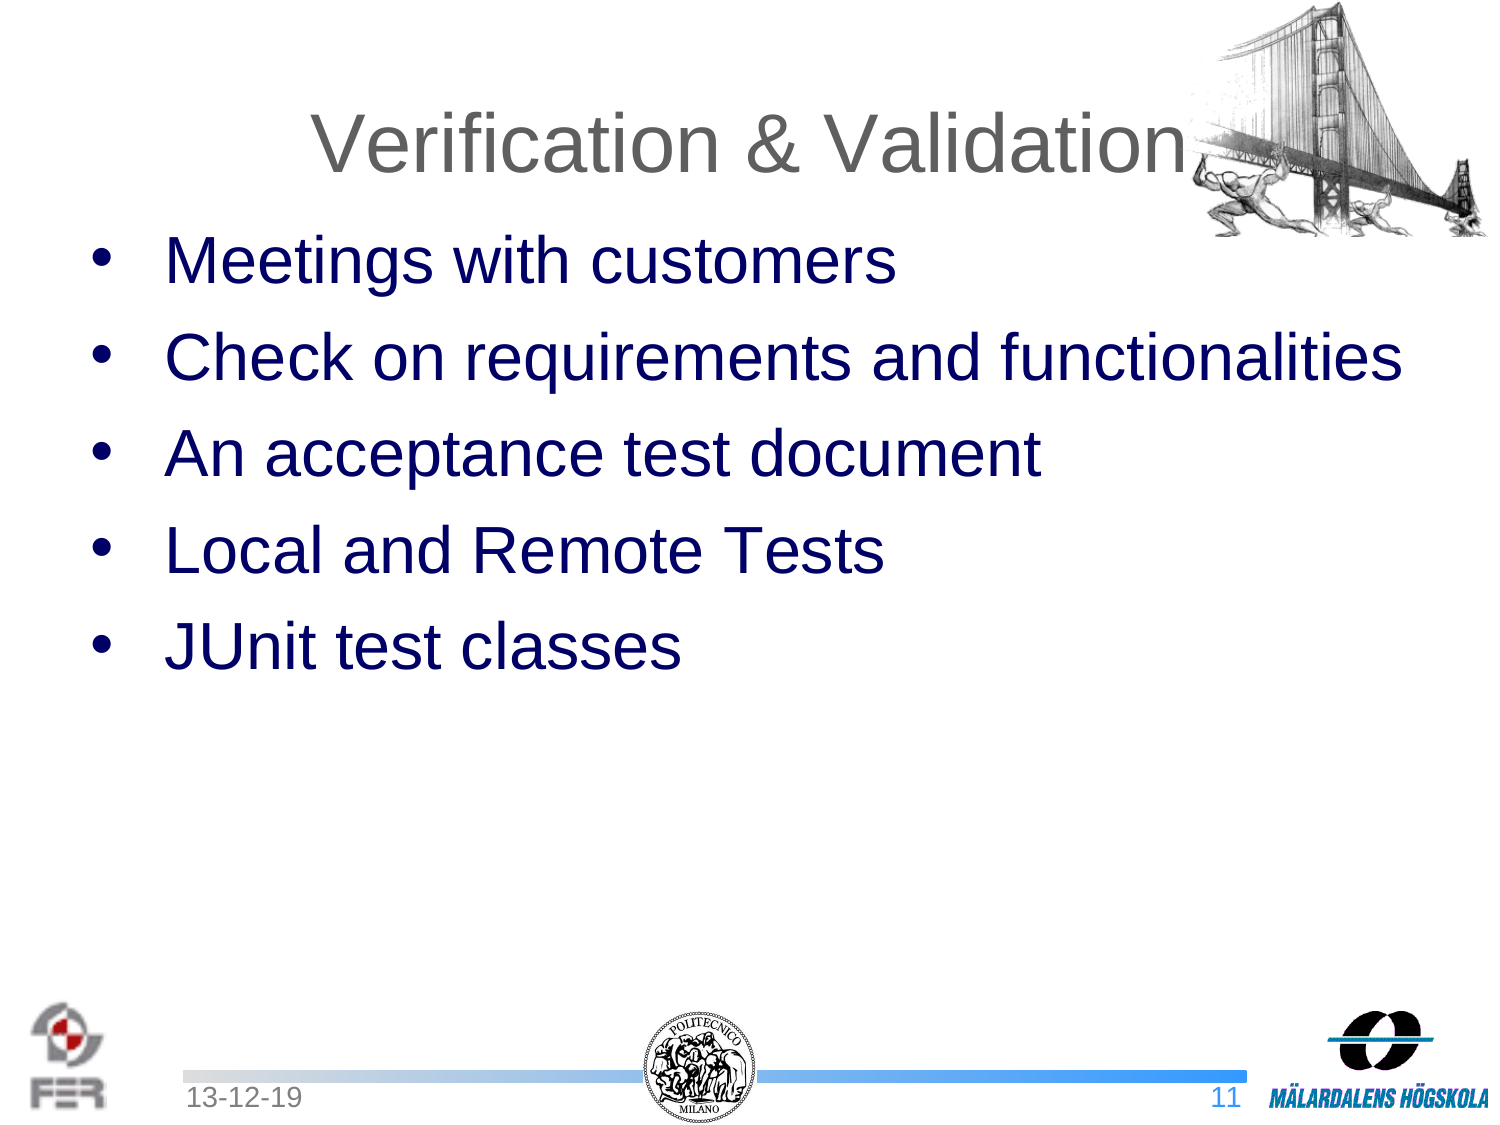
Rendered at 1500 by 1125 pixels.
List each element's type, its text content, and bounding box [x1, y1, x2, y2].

picture [1435, 1096, 1441, 1104]
picture [1175, 0, 1488, 237]
picture [643, 1011, 757, 1123]
picture [1269, 1011, 1488, 1108]
picture [29, 987, 107, 1125]
picture [1454, 1091, 1459, 1108]
title Verification & Validation [75, 45, 1175, 209]
text_box [1186, 1070, 1258, 1114]
picture [1368, 1093, 1374, 1104]
text_box 13-12-19 [171, 1070, 396, 1114]
list Meetings with customers Check on requirements and functionalities An acceptance test document Local and Remote Tests JUnit test classes [75, 209, 1426, 952]
